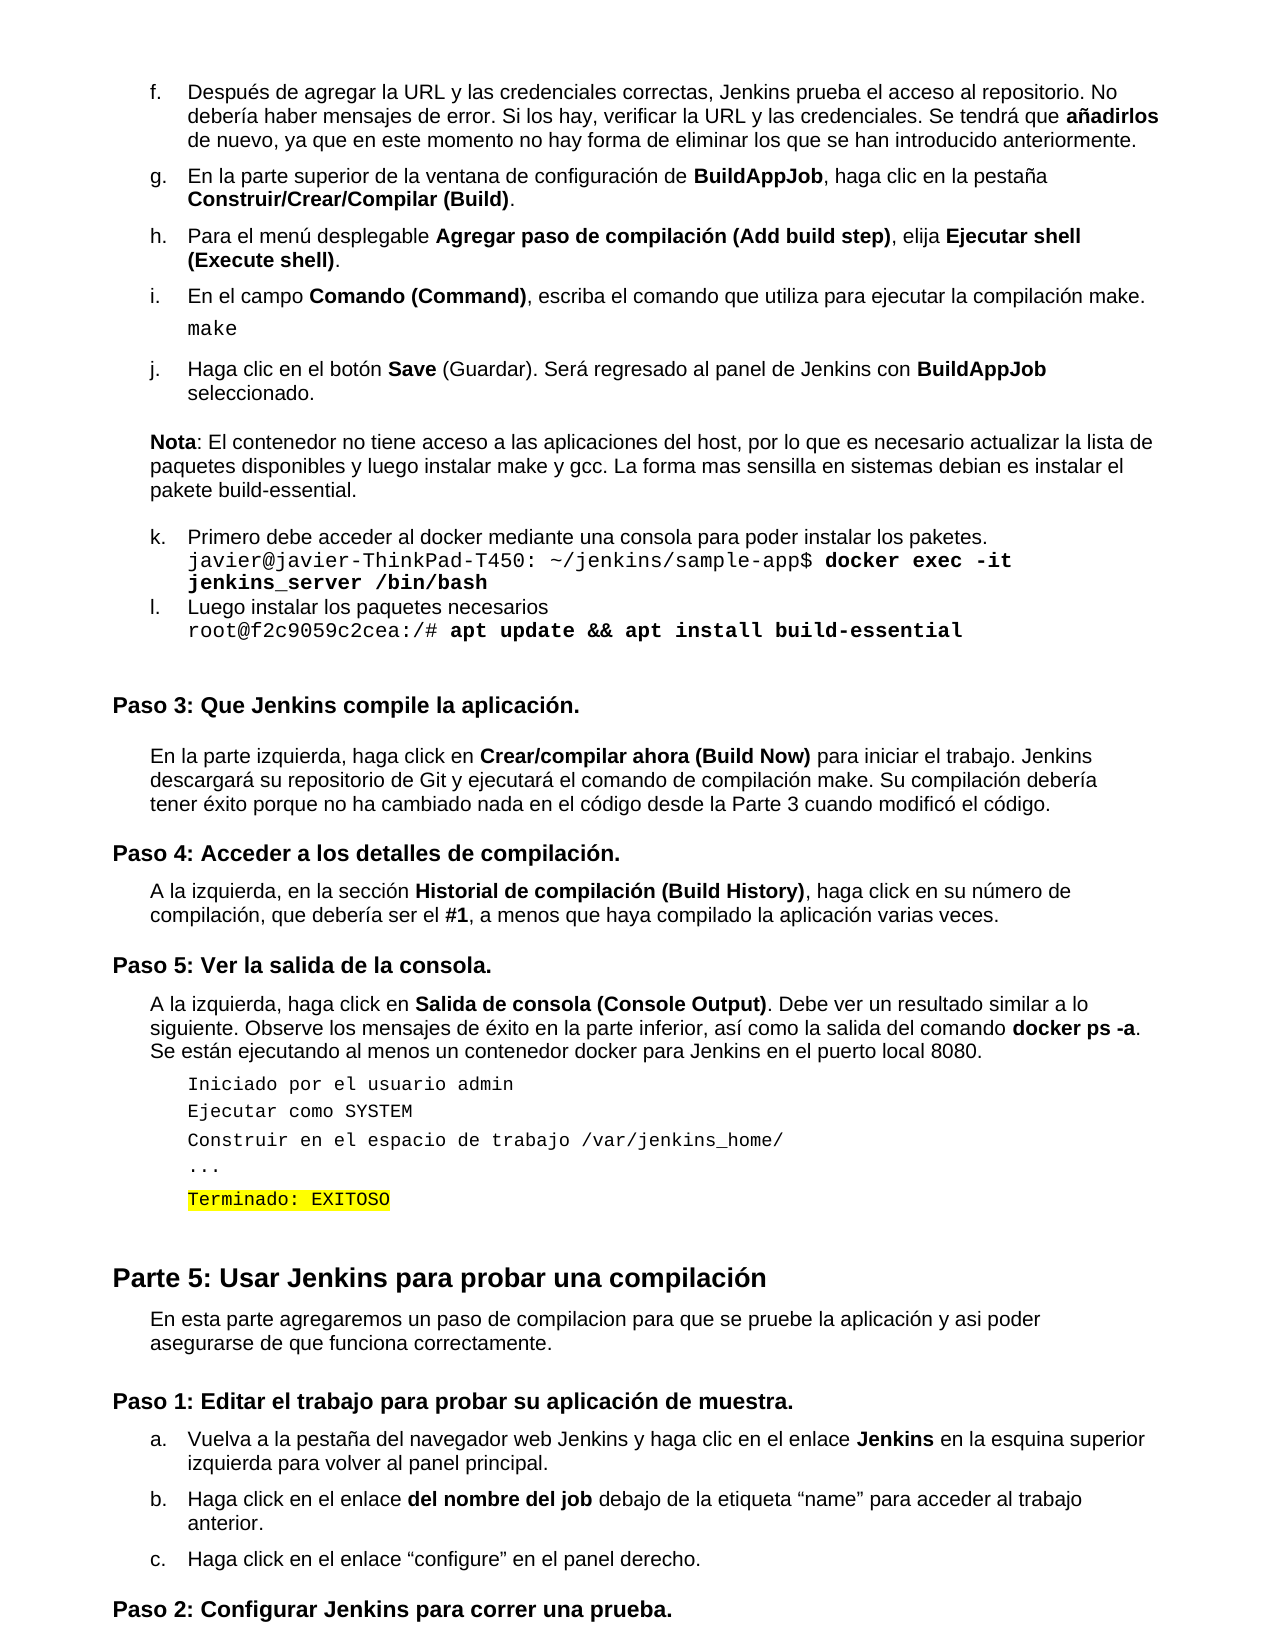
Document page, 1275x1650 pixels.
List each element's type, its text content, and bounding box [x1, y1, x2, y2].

text En la parte izquierda, haga click en Crear/compilar ahora (Build Now) para iniciar el trabajo. Jenkins descargará su repositorio de Git y ejecutará el comando de compilación make. Su compilación debería tener éxito porque no ha cambiado nada en el código desde la Parte 3 cuando modificó el código. [150, 744, 1150, 815]
list Primero debe acceder al docker mediante una consola para poder instalar los paketes. [150, 526, 1048, 549]
text Nota: El contenedor no tiene acceso a las aplicaciones del host, por lo que es necesario actualizar la lista de paquetes disponibles y luego instalar make y gcc. La forma mas sensilla en sistemas debian es instalar el pakete build-essential. [150, 430, 1162, 502]
text Ejecutar como SYSTEM [187, 1102, 1162, 1123]
text Paso 4: Acceder a los detalles de compilación. [112, 840, 1162, 867]
text En esta parte agregaremos un paso de compilacion para que se pruebe la aplicación y asi poder asegurarse de que funciona correctamente. [150, 1307, 1129, 1354]
list Para el menú desplegable Agregar paso de compilación (Add build step), elija Ejecutar shell (Execute shell). [150, 224, 1081, 272]
text A la izquierda, haga click en Salida de consola (Console Output). Debe ver un resultado similar a lo siguiente. Observe los mensajes de éxito en la parte inferior, así como la salida del comando docker ps -a. Se están ejecutando al menos un contenedor docker para Jenkins en el puerto local 8080. [150, 991, 1142, 1063]
list Después de agregar la URL y las credenciales correctas, Jenkins prueba el acceso al repositorio. No debería haber mensajes de error. Si los hay, verificar la URL y las credenciales. Se tendrá que añadirlos de nuevo, ya que en este momento no hay forma de eliminar los que se han introducido anteriormente. [150, 80, 1160, 152]
text Paso 1: Editar el trabajo para probar su aplicación de muestra. [112, 1388, 1162, 1414]
list root@f2c9059c2cea:/# apt update && apt install build-essential [150, 619, 1048, 642]
list En el campo Comando (Command), escriba el comando que utiliza para ejecutar la compilación make. [150, 284, 1154, 308]
text ... [187, 1157, 1021, 1178]
text Paso 3: Que Jenkins compile la aplicación. [112, 692, 1162, 718]
text Paso 5: Ver la salida de la consola. [112, 952, 1162, 978]
list javier@javier-ThinkPad-T450: ~/jenkins/sample-app$ docker exec -it jenkins_server /bin/bash [150, 549, 1048, 595]
list Haga click en el enlace del nombre del job debajo de la etiqueta “name” para acceder al trabajo anterior. [150, 1487, 1162, 1535]
text make [187, 318, 1162, 342]
list Luego instalar los paquetes necesarios [150, 595, 1048, 619]
list Haga click en el enlace “configure” en el panel derecho. [150, 1547, 1162, 1571]
list Vuelva a la pestaña del navegador web Jenkins y haga clic en el enlace Jenkins en la esquina superior izquierda para volver al panel principal. [150, 1427, 1146, 1475]
text Parte 5: Usar Jenkins para probar una compilación [112, 1262, 1162, 1293]
text Iniciado por el usuario admin [187, 1074, 1162, 1096]
list Haga clic en el botón Save (Guardar). Será regresado al panel de Jenkins con BuildAppJob seleccionado. [150, 357, 1048, 404]
text A la izquierda, en la sección Historial de compilación (Build History), haga click en su número de compilación, que debería ser el #1, a menos que haya compilado la aplicación varias veces. [150, 879, 1073, 927]
text Paso 2: Configurar Jenkins para correr una prueba. [112, 1596, 1162, 1623]
text Construir en el espacio de trabajo /var/jenkins_home/ [187, 1131, 1021, 1152]
list En la parte superior de la ventana de configuración de BuildAppJob, haga clic en la pestaña Construir/Crear/Compilar (Build). [150, 164, 1048, 211]
text Terminado: EXITOSO [187, 1189, 1162, 1211]
